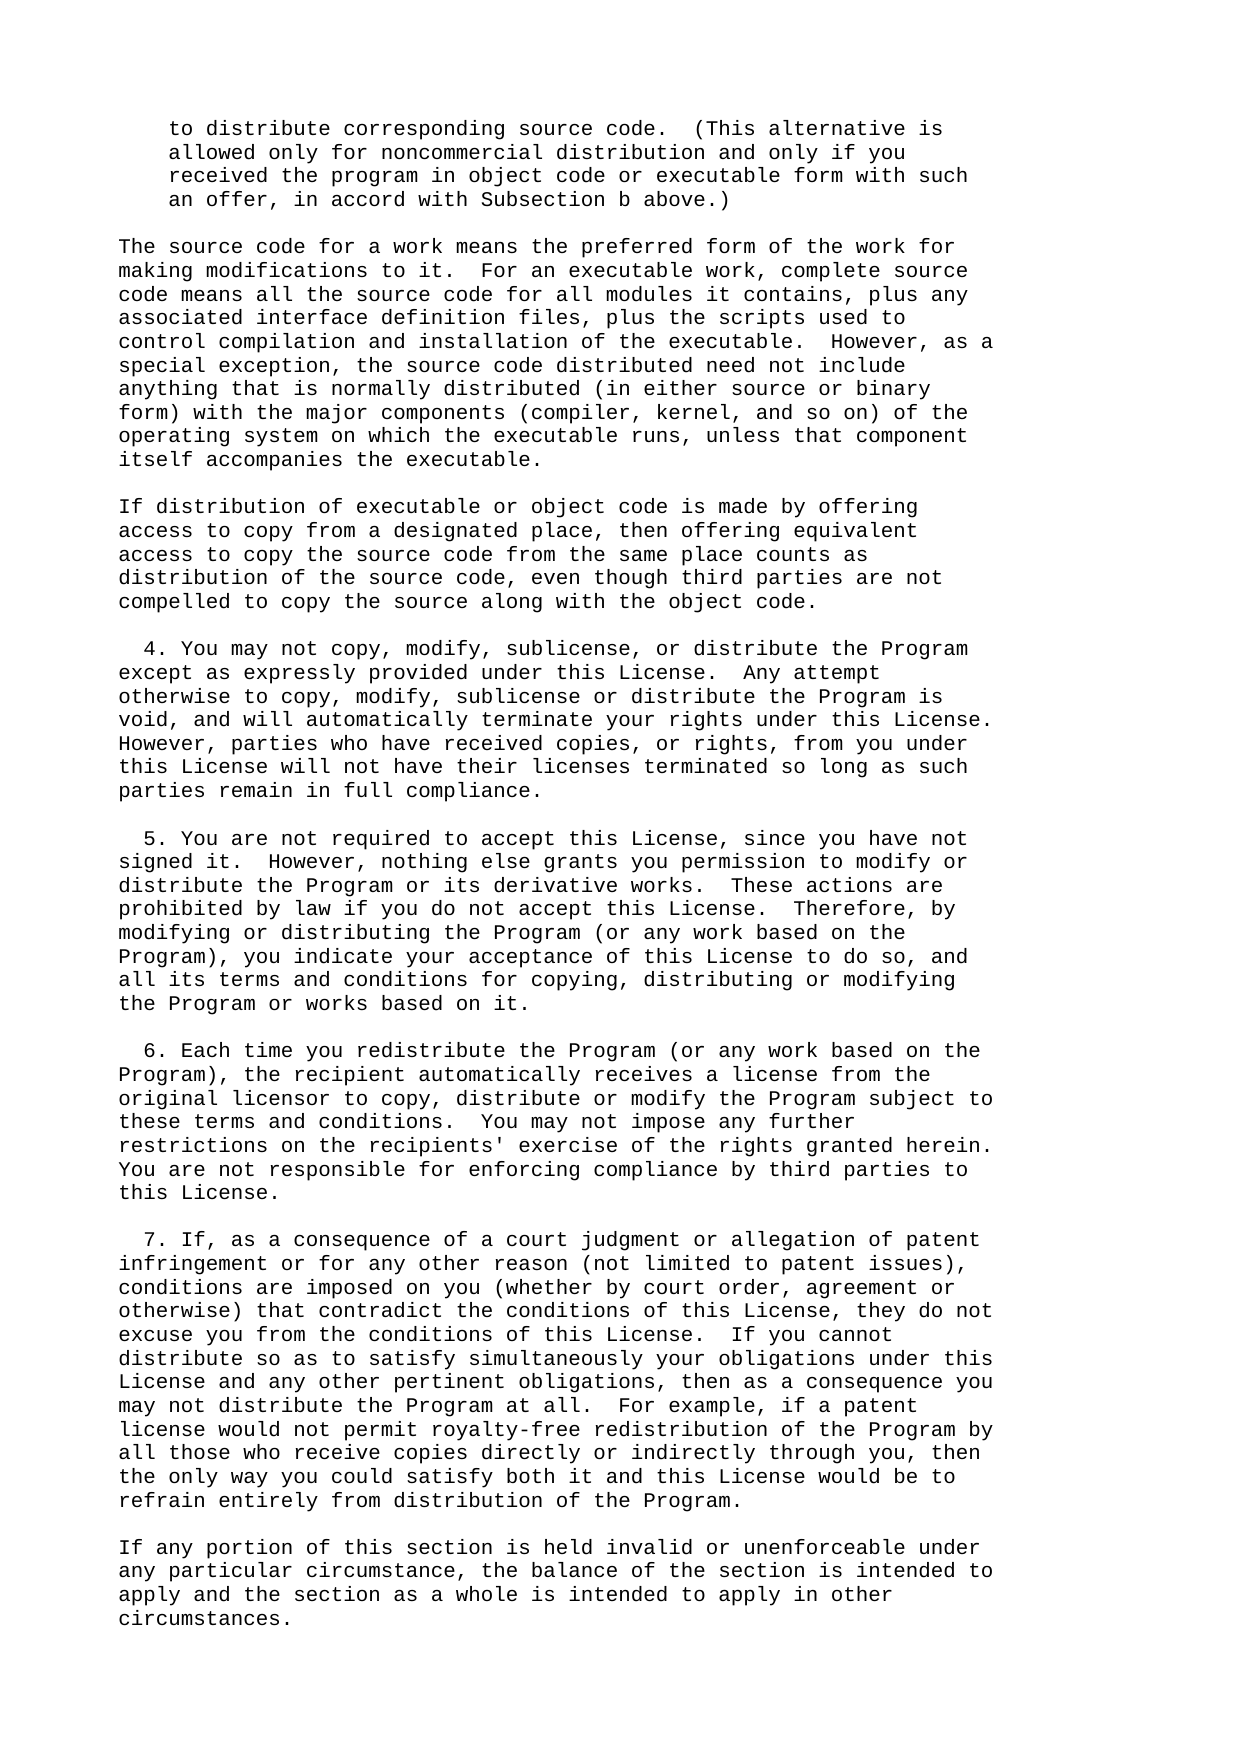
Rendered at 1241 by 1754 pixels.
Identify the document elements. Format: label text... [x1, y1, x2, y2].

text license would not permit royalty-free redistribution of the Program by [118, 1419, 1122, 1442]
text code means all the source code for all modules it contains, plus any [118, 284, 1122, 307]
text original licensor to copy, distribute or modify the Program subject to [118, 1088, 1122, 1111]
text If any portion of this section is held invalid or unenforceable under [118, 1537, 1122, 1561]
text distribute the Program or its derivative works. These actions are [118, 875, 1122, 898]
text Program), you indicate your acceptance of this License to do so, and [118, 946, 1122, 969]
text an offer, in accord with Subsection b above.) [118, 189, 1122, 213]
text signed it. However, nothing else grants you permission to modify or [118, 851, 1122, 875]
text parties remain in full compliance. [118, 780, 1122, 804]
text access to copy the source code from the same place counts as [118, 544, 1122, 567]
text to distribute corresponding source code. (This alternative is [118, 118, 1122, 142]
text anything that is normally distributed (in either source or binary [118, 378, 1122, 402]
text compelled to copy the source along with the object code. [118, 591, 1122, 615]
text distribution of the source code, even though third parties are not [118, 567, 1122, 591]
text otherwise to copy, modify, sublicense or distribute the Program is [118, 686, 1122, 709]
text 5. You are not required to accept this License, since you have not [118, 827, 1122, 851]
text infringement or for any other reason (not limited to patent issues), [118, 1253, 1122, 1277]
text itself accompanies the executable. [118, 449, 1122, 473]
text the Program or works based on it. [118, 993, 1122, 1017]
text special exception, the source code distributed need not include [118, 354, 1122, 378]
text otherwise) that contradict the conditions of this License, they do not [118, 1300, 1122, 1324]
text received the program in object code or executable form with such [118, 165, 1122, 189]
text License and any other pertinent obligations, then as a consequence you [118, 1371, 1122, 1395]
text prohibited by law if you do not accept this License. Therefore, by [118, 898, 1122, 922]
text all those who receive copies directly or indirectly through you, then [118, 1442, 1122, 1466]
text If distribution of executable or object code is made by offering [118, 496, 1122, 520]
text restrictions on the recipients' exercise of the rights granted herein. [118, 1135, 1122, 1158]
text access to copy from a designated place, then offering equivalent [118, 520, 1122, 544]
text The source code for a work means the preferred form of the work for [118, 236, 1122, 260]
text except as expressly provided under this License. Any attempt [118, 662, 1122, 686]
text form) with the major components (compiler, kernel, and so on) of the [118, 402, 1122, 426]
text void, and will automatically terminate your rights under this License. [118, 709, 1122, 733]
text apply and the section as a whole is intended to apply in other [118, 1584, 1122, 1608]
text the only way you could satisfy both it and this License would be to [118, 1466, 1122, 1489]
text However, parties who have received copies, or rights, from you under [118, 733, 1122, 757]
text refrain entirely from distribution of the Program. [118, 1489, 1122, 1513]
text making modifications to it. For an executable work, complete source [118, 260, 1122, 284]
text 6. Each time you redistribute the Program (or any work based on the [118, 1040, 1122, 1064]
text allowed only for noncommercial distribution and only if you [118, 142, 1122, 165]
text excuse you from the conditions of this License. If you cannot [118, 1324, 1122, 1348]
text all its terms and conditions for copying, distributing or modifying [118, 969, 1122, 993]
text You are not responsible for enforcing compliance by third parties to [118, 1158, 1122, 1182]
text may not distribute the Program at all. For example, if a patent [118, 1395, 1122, 1419]
text modifying or distributing the Program (or any work based on the [118, 922, 1122, 946]
text associated interface definition files, plus the scripts used to [118, 307, 1122, 331]
text any particular circumstance, the balance of the section is intended to [118, 1561, 1122, 1584]
text control compilation and installation of the executable. However, as a [118, 331, 1122, 354]
text circumstances. [118, 1608, 1122, 1631]
text these terms and conditions. You may not impose any further [118, 1111, 1122, 1135]
text distribute so as to satisfy simultaneously your obligations under this [118, 1348, 1122, 1371]
text 7. If, as a consequence of a court judgment or allegation of patent [118, 1229, 1122, 1253]
text conditions are imposed on you (whether by court order, agreement or [118, 1277, 1122, 1300]
text this License will not have their licenses terminated so long as such [118, 757, 1122, 780]
text Program), the recipient automatically receives a license from the [118, 1064, 1122, 1088]
text 4. You may not copy, modify, sublicense, or distribute the Program [118, 638, 1122, 662]
text operating system on which the executable runs, unless that component [118, 426, 1122, 449]
text this License. [118, 1182, 1122, 1206]
